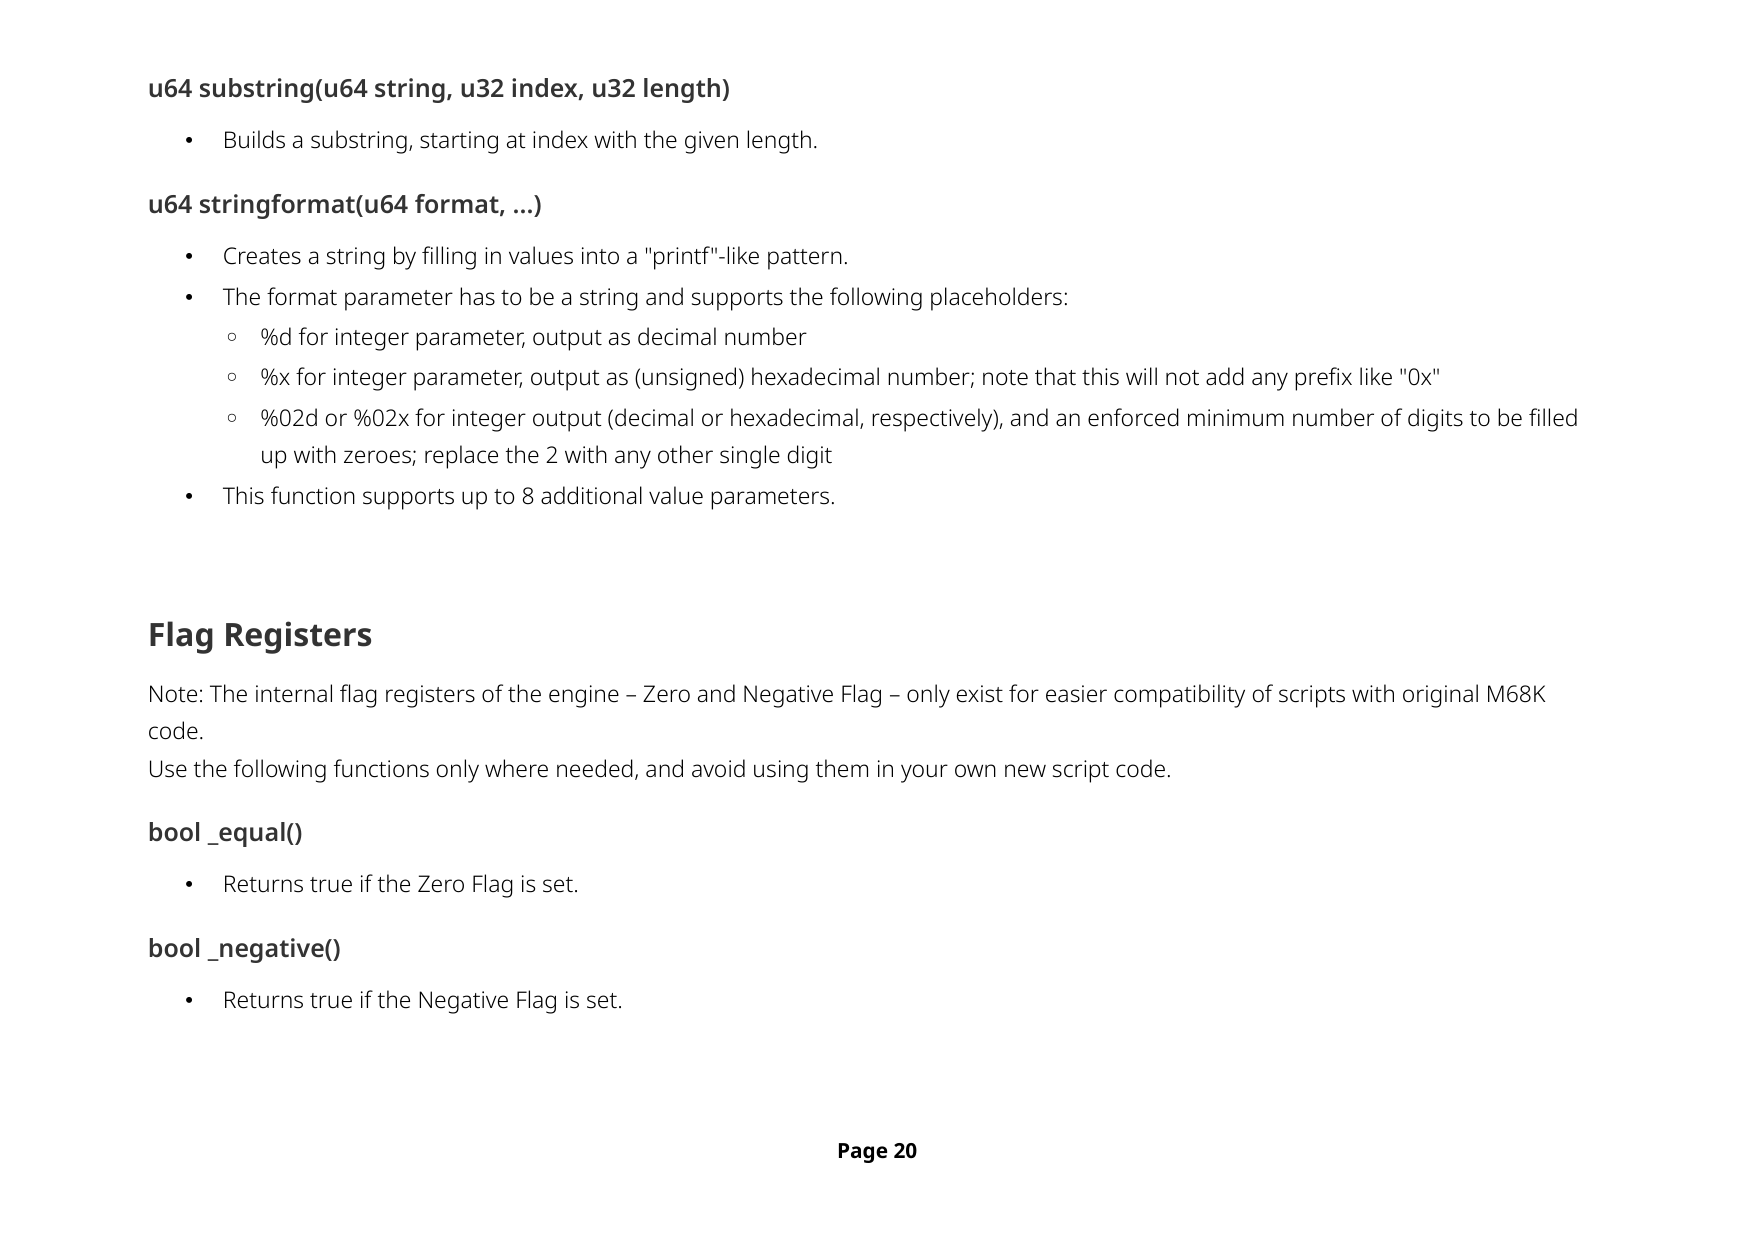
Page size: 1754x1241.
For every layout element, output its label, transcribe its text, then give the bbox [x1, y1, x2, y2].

list The format parameter has to be a string and supports the following placeholders: [185, 280, 1606, 312]
list %x for integer parameter, output as (unsigned) hexadecimal number; note that this will not add any prefix like "0x" [223, 361, 1606, 392]
subtitle bool _negative() [148, 931, 1606, 965]
subtitle u64 substring(u64 string, u32 index, u32 length) [148, 71, 1606, 105]
list Returns true if the Zero Flag is set. [185, 868, 1606, 899]
list This function supports up to 8 additional value parameters. [185, 479, 1606, 511]
subtitle bool _equal() [148, 815, 1606, 849]
list Creates a string by filling in values into a "printf"-like pattern. [185, 240, 1606, 271]
text Note: The internal flag registers of the engine – Zero and Negative Flag – only exist for easier compatibility of scripts with original M68K code. Use the following functions only where needed, and avoid using them in your own new script code. [148, 677, 1606, 784]
subtitle u64 stringformat(u64 format, ...) [148, 187, 1606, 221]
list Returns true if the Negative Flag is set. [185, 984, 1606, 1015]
subtitle Flag Registers [148, 612, 1606, 656]
list %02d or %02x for integer output (decimal or hexadecimal, respectively), and an enforced minimum number of digits to be filled up with zeroes; replace the 2 with any other single digit [223, 402, 1606, 470]
list %d for integer parameter, output as decimal number [223, 321, 1606, 352]
list Builds a substring, starting at index with the given length. [185, 124, 1606, 155]
